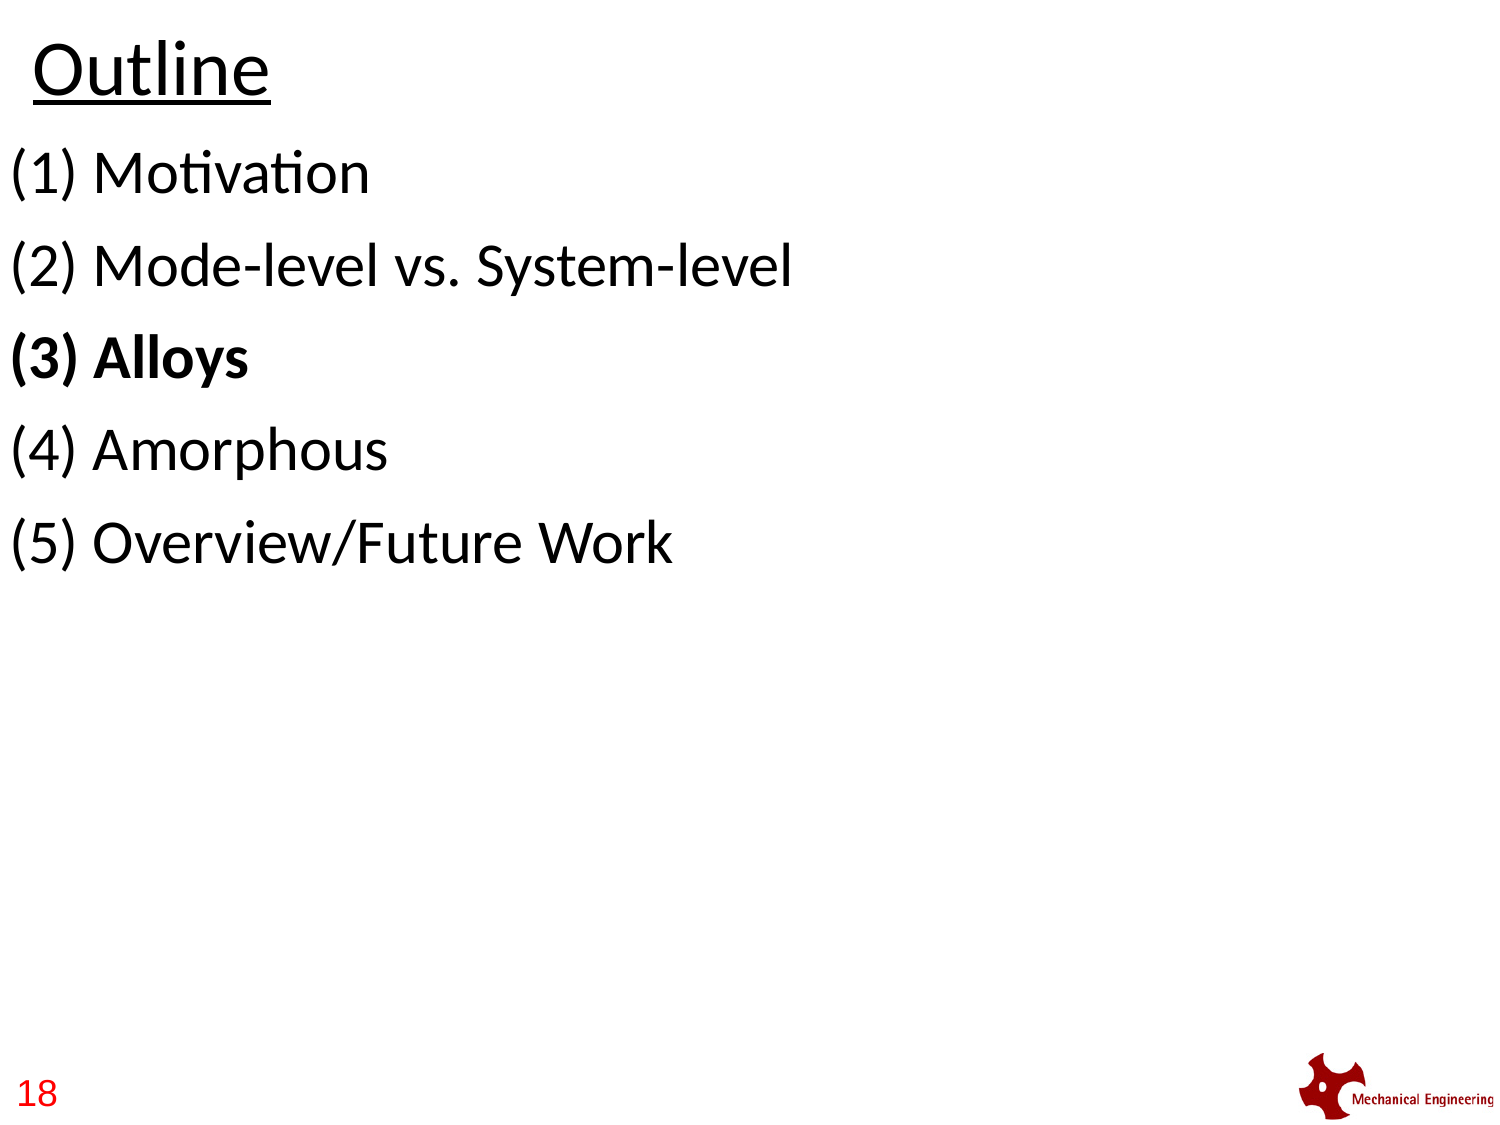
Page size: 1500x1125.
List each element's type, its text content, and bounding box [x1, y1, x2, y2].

list Motivation Mode-level vs. System-level Alloys Amorphous Overview/Future Work [9, 146, 1458, 1021]
picture [1298, 1053, 1494, 1120]
title Outline [18, 24, 1368, 127]
